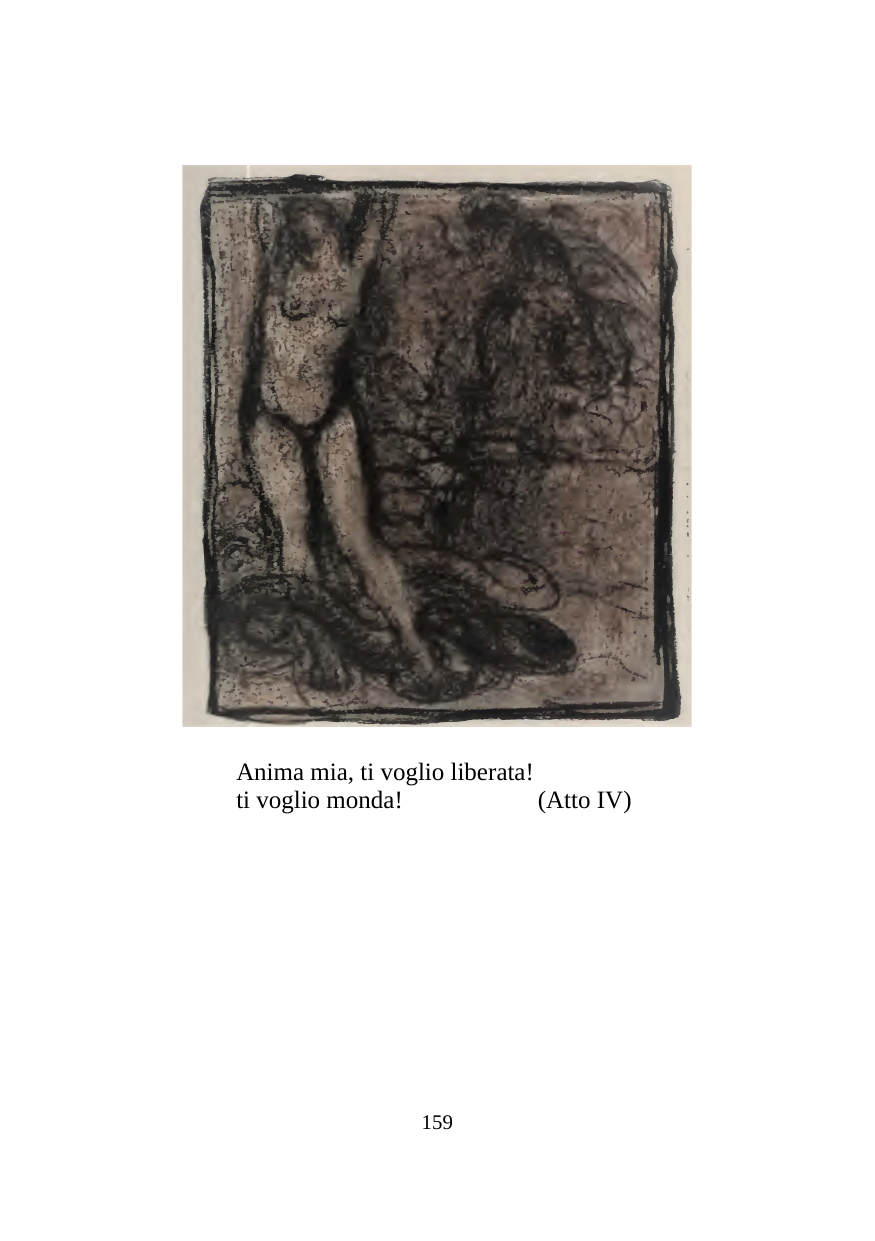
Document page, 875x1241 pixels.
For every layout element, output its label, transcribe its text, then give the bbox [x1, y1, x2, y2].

picture [182, 165, 692, 727]
text Anima mia, ti voglio liberata! ti voglio monda! (Atto IV) [236, 727, 727, 814]
